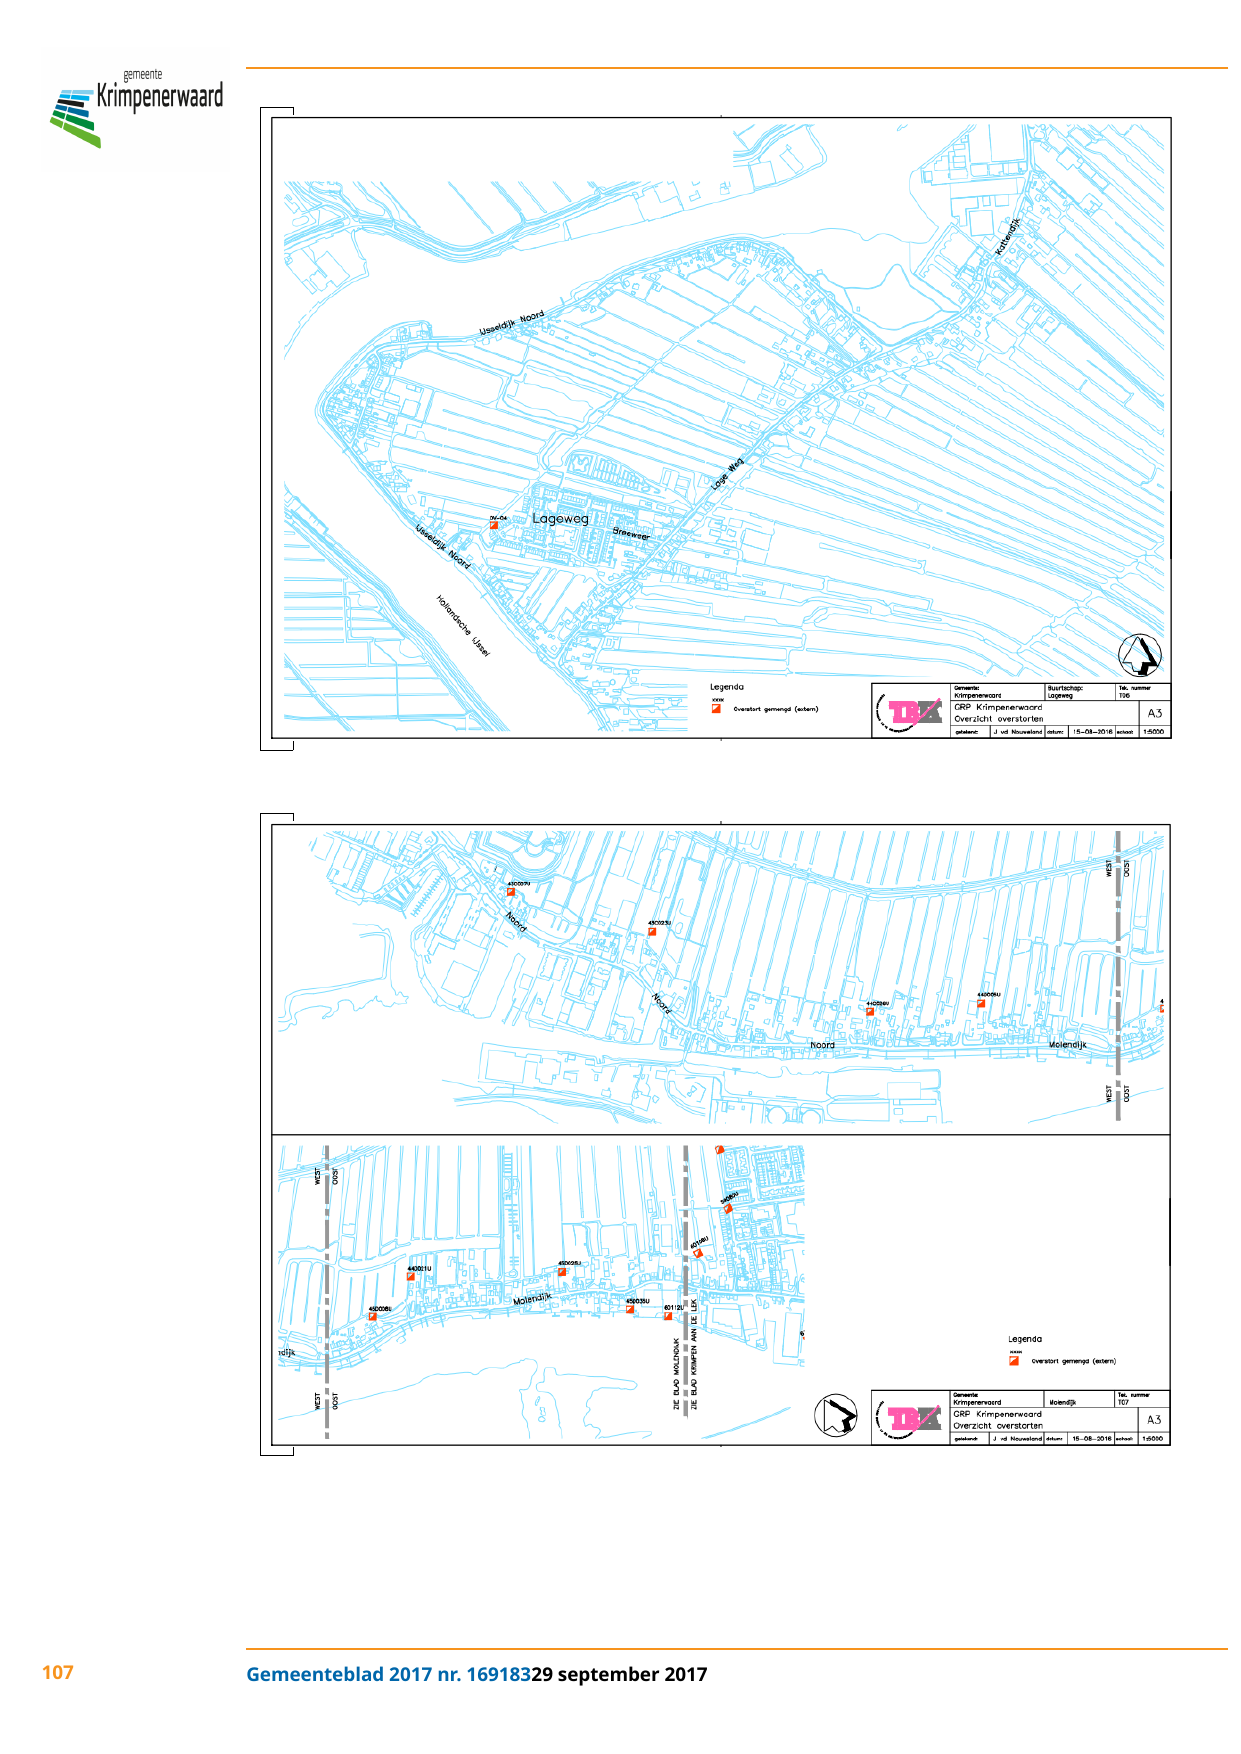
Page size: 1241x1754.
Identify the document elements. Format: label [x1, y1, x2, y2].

picture [268, 821, 1173, 1447]
picture [41, 47, 231, 172]
picture [268, 115, 1173, 741]
